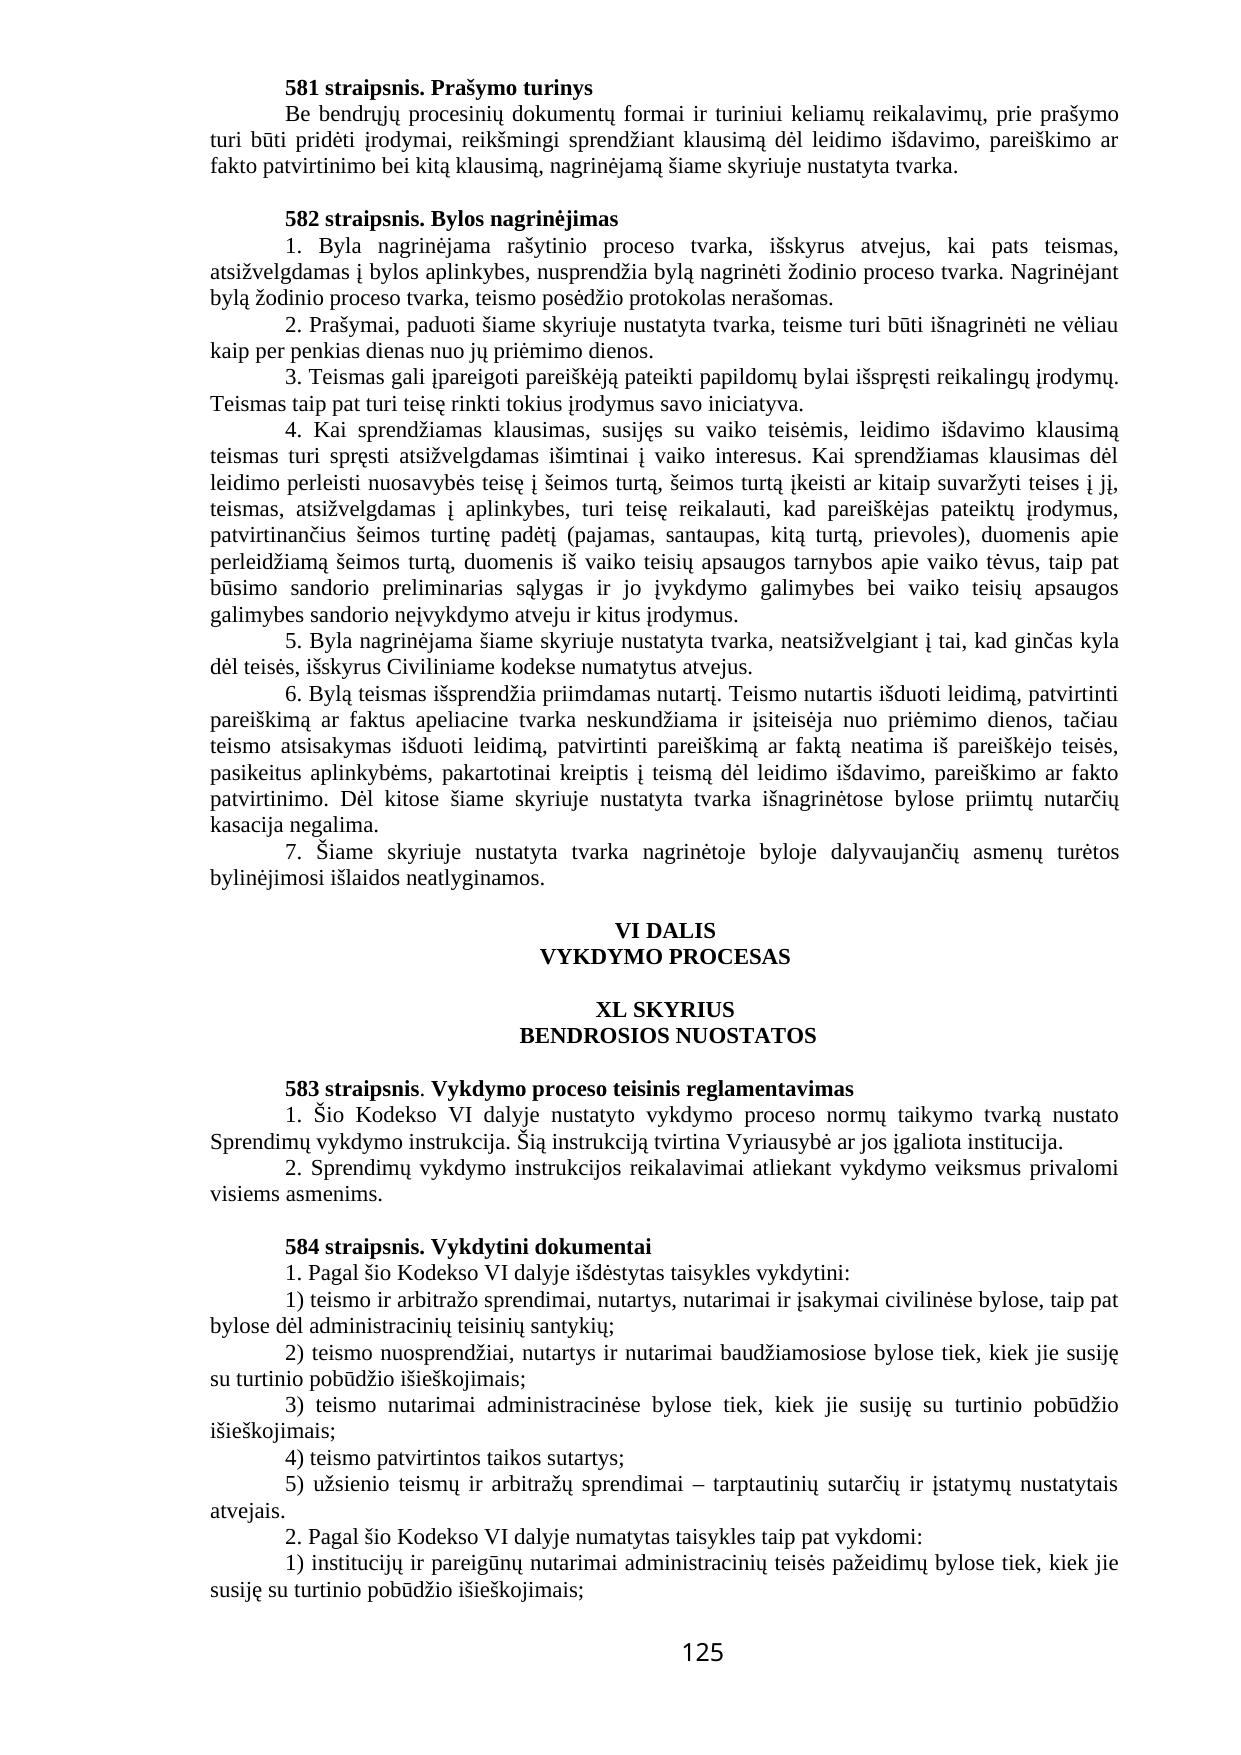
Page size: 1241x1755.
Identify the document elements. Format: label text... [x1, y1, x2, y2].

text 581 straipsnis. Prašymo turinys [210, 73, 1120, 100]
text 2) teismo nuosprendžiai, nutartys ir nutarimai baudžiamosiose bylose tiek, kiek jie susiję su turtinio pobūdžio išieškojimais; [210, 1338, 1120, 1391]
text 4. Kai sprendžiamas klausimas, susijęs su vaiko teisėmis, leidimo išdavimo klausimą teismas turi spręsti atsižvelgdamas išimtinai į vaiko interesus. Kai sprendžiamas klausimas dėl leidimo perleisti nuosavybės teisę į šeimos turtą, šeimos turtą įkeisti ar kitaip suvaržyti teises į jį, teismas, atsižvelgdamas į aplinkybes, turi teisę reikalauti, kad pareiškėjas pateiktų įrodymus, patvirtinančius šeimos turtinę padėtį (pajamas, santaupas, kitą turtą, prievoles), duomenis apie perleidžiamą šeimos turtą, duomenis iš vaiko teisių apsaugos tarnybos apie vaiko tėvus, taip pat būsimo sandorio preliminarias sąlygas ir jo įvykdymo galimybes bei vaiko teisių apsaugos galimybes sandorio neįvykdymo atveju ir kitus įrodymus. [210, 416, 1120, 627]
text 1) teismo ir arbitražo sprendimai, nutartys, nutarimai ir įsakymai civilinėse bylose, taip pat bylose dėl administracinių teisinių santykių; [210, 1286, 1120, 1338]
text 583 straipsnis. Vykdymo proceso teisinis reglamentavimas [210, 1075, 1120, 1101]
text Be bendrųjų procesinių dokumentų formai ir turiniui keliamų reikalavimų, prie prašymo turi būti pridėti įrodymai, reikšmingi sprendžiant klausimą dėl leidimo išdavimo, pareiškimo ar fakto patvirtinimo bei kitą klausimą, nagrinėjamą šiame skyriuje nustatyta tvarka. [210, 100, 1120, 179]
text XL SKYRIUS [210, 996, 1120, 1022]
text 1. Šio Kodekso VI dalyje nustatyto vykdymo proceso normų taikymo tvarką nustato Sprendimų vykdymo instrukcija. Šią instrukciją tvirtina Vyriausybė ar jos įgaliota institucija. [210, 1101, 1120, 1154]
text VYKDYMO PROCESAS [210, 943, 1120, 969]
text 3. Teismas gali įpareigoti pareiškėją pateikti papildomų bylai išspręsti reikalingų įrodymų. Teismas taip pat turi teisę rinkti tokius įrodymus savo iniciatyva. [210, 363, 1120, 416]
text 2. Prašymai, paduoti šiame skyriuje nustatyta tvarka, teisme turi būti išnagrinėti ne vėliau kaip per penkias dienas nuo jų priėmimo dienos. [210, 311, 1120, 363]
text 2. Sprendimų vykdymo instrukcijos reikalavimai atliekant vykdymo veiksmus privalomi visiems asmenims. [210, 1154, 1120, 1207]
text 584 straipsnis. Vykdytini dokumentai [210, 1233, 1120, 1259]
text 1. Byla nagrinėjama rašytinio proceso tvarka, išskyrus atvejus, kai pats teismas, atsižvelgdamas į bylos aplinkybes, nusprendžia bylą nagrinėti žodinio proceso tvarka. Nagrinėjant bylą žodinio proceso tvarka, teismo posėdžio protokolas nerašomas. [210, 232, 1120, 311]
text 2. Pagal šio Kodekso VI dalyje numatytas taisykles taip pat vykdomi: [210, 1523, 1120, 1549]
text 5) užsienio teismų ir arbitražų sprendimai – tarptautinių sutarčių ir įstatymų nustatytais atvejais. [210, 1470, 1120, 1523]
text 4) teismo patvirtintos taikos sutartys; [210, 1444, 1120, 1470]
text 3) teismo nutarimai administracinėse bylose tiek, kiek jie susiję su turtinio pobūdžio išieškojimais; [210, 1391, 1120, 1444]
text 1. Pagal šio Kodekso VI dalyje išdėstytas taisykles vykdytini: [210, 1259, 1120, 1286]
text 6. Bylą teismas išsprendžia priimdamas nutartį. Teismo nutartis išduoti leidimą, patvirtinti pareiškimą ar faktus apeliacine tvarka neskundžiama ir įsiteisėja nuo priėmimo dienos, tačiau teismo atsisakymas išduoti leidimą, patvirtinti pareiškimą ar faktą neatima iš pareiškėjo teisės, pasikeitus aplinkybėms, pakartotinai kreiptis į teismą dėl leidimo išdavimo, pareiškimo ar fakto patvirtinimo. Dėl kitose šiame skyriuje nustatyta tvarka išnagrinėtose bylose priimtų nutarčių kasacija negalima. [210, 680, 1120, 838]
text 582 straipsnis. Bylos nagrinėjimas [210, 205, 1120, 232]
subtitle VI DALIS [210, 917, 1120, 943]
text 7. Šiame skyriuje nustatyta tvarka nagrinėtoje byloje dalyvaujančių asmenų turėtos bylinėjimosi išlaidos neatlyginamos. [210, 838, 1120, 891]
text 1) institucijų ir pareigūnų nutarimai administracinių teisės pažeidimų bylose tiek, kiek jie susiję su turtinio pobūdžio išieškojimais; [210, 1549, 1120, 1602]
text 5. Byla nagrinėjama šiame skyriuje nustatyta tvarka, neatsižvelgiant į tai, kad ginčas kyla dėl teisės, išskyrus Civiliniame kodekse numatytus atvejus. [210, 627, 1120, 680]
text BENDROSIOS NUOSTATOS [210, 1022, 1120, 1049]
